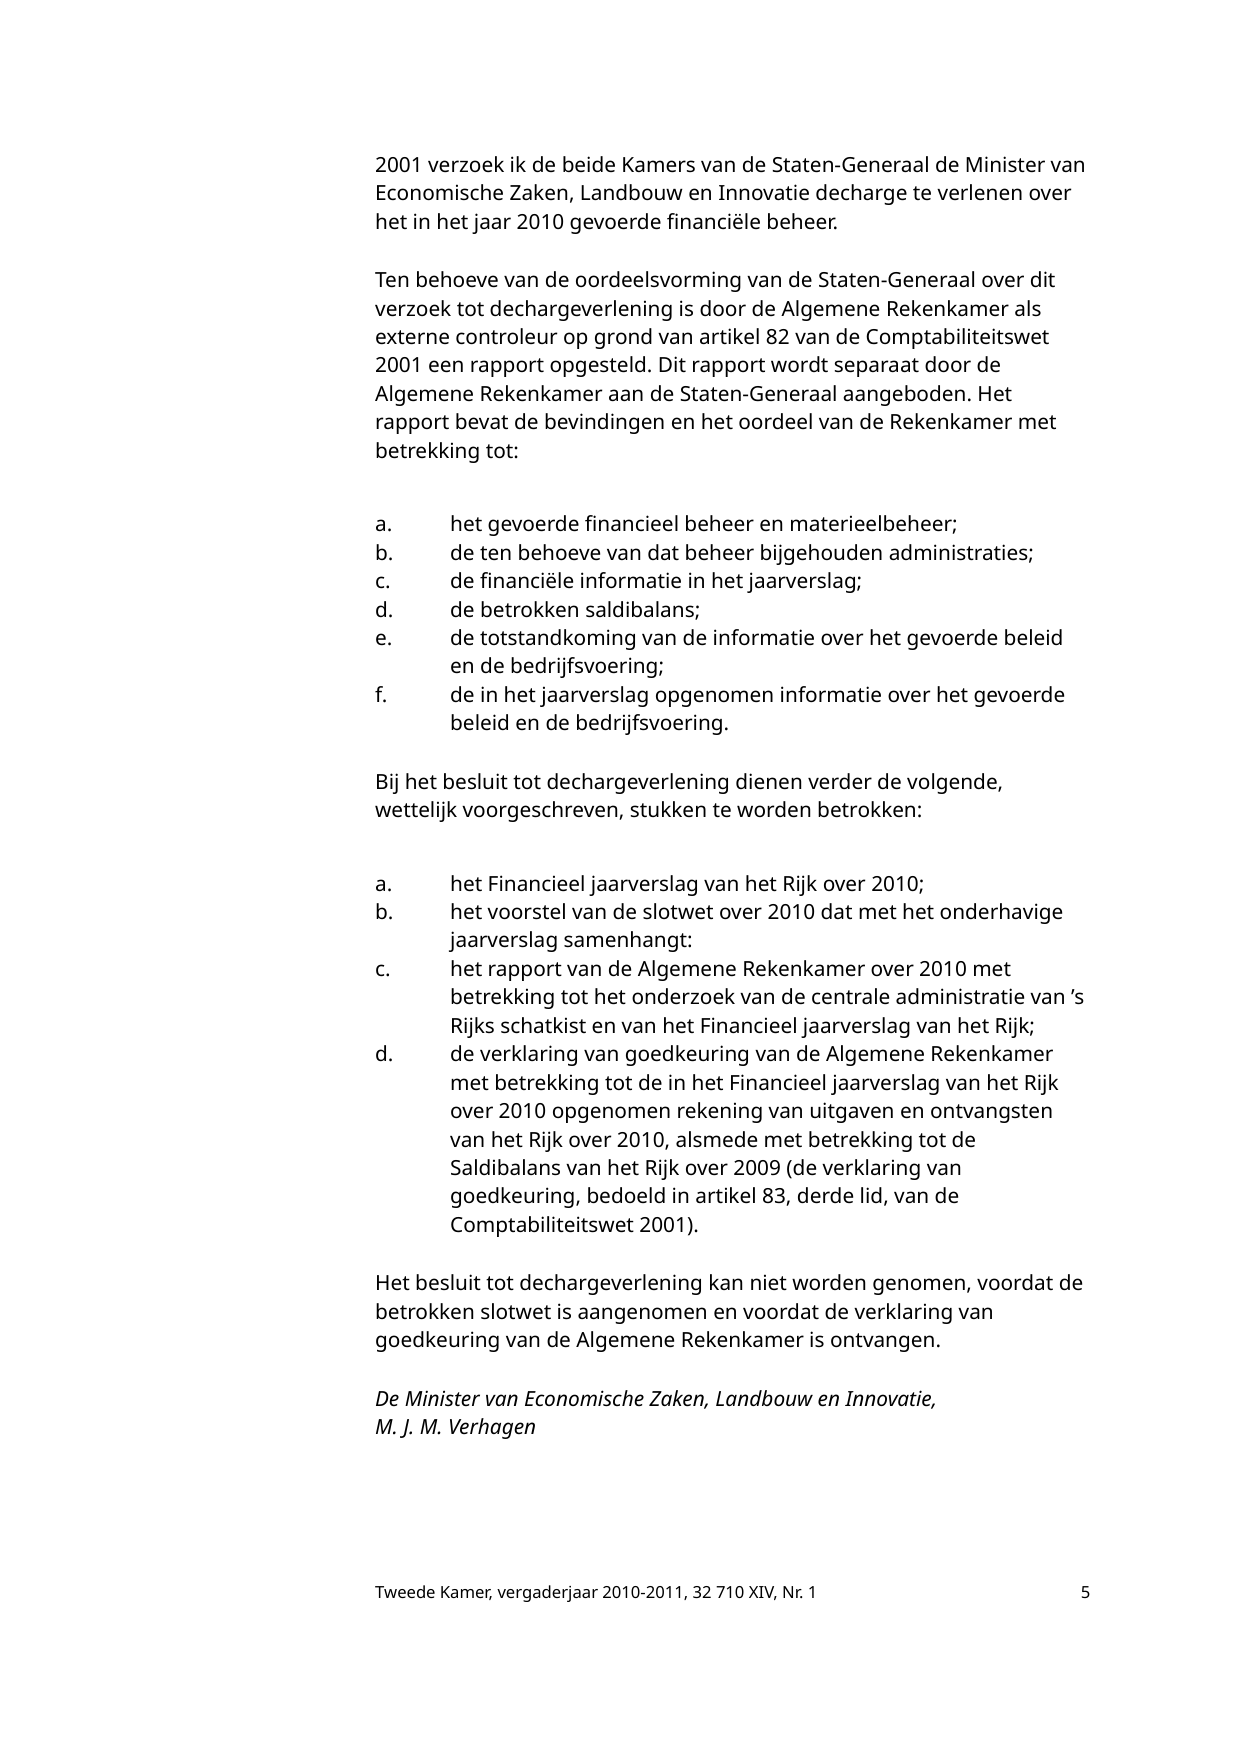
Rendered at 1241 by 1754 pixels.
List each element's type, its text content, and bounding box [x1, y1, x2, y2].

list de financiële informatie in het jaarverslag; [375, 566, 1090, 595]
list de totstandkoming van de informatie over het gevoerde beleid en de bedrijfsvoering; [375, 623, 1090, 680]
text Het besluit tot dechargeverlening kan niet worden genomen, voordat de betrokken slotwet is aangenomen en voordat de verklaring van goedkeuring van de Algemene Rekenkamer is ontvangen. [375, 1268, 1090, 1354]
list de in het jaarverslag opgenomen informatie over het gevoerde beleid en de bedrijfsvoering. [375, 680, 1090, 737]
text De Minister van Economische Zaken, Landbouw en Innovatie, [375, 1384, 1090, 1412]
list het Financieel jaarverslag van het Rijk over 2010; [375, 869, 1090, 897]
text Ten behoeve van de oordeelsvorming van de Staten-Generaal over dit verzoek tot dechargeverlening is door de Algemene Rekenkamer als externe controleur op grond van artikel 82 van de Comptabiliteitswet 2001 een rapport opgesteld. Dit rapport wordt separaat door de Algemene Rekenkamer aan de Staten-Generaal aangeboden. Het rapport bevat de bevindingen en het oordeel van de Rekenkamer met betrekking tot: [375, 265, 1090, 464]
text Bij het besluit tot dechargeverlening dienen verder de volgende, wettelijk voorgeschreven, stukken te worden betrokken: [375, 767, 1090, 824]
list de verklaring van goedkeuring van de Algemene Rekenkamer met betrekking tot de in het Financieel jaarverslag van het Rijk over 2010 opgenomen rekening van uitgaven en ontvangsten van het Rijk over 2010, alsmede met betrekking tot de Saldibalans van het Rijk over 2009 (de verklaring van goedkeuring, bedoeld in artikel 83, derde lid, van de Comptabiliteitswet 2001). [375, 1039, 1090, 1238]
list het gevoerde financieel beheer en materieelbeheer; [375, 509, 1090, 538]
list het rapport van de Algemene Rekenkamer over 2010 met betrekking tot het onderzoek van de centrale administratie van ’s Rijks schatkist en van het Financieel jaarverslag van het Rijk; [375, 954, 1090, 1039]
list de ten behoeve van dat beheer bijgehouden administraties; [375, 538, 1090, 566]
list het voorstel van de slotwet over 2010 dat met het onderhavige jaarverslag samenhangt: [375, 897, 1090, 954]
text M. J. M. Verhagen [375, 1412, 1090, 1441]
text 2001 verzoek ik de beide Kamers van de Staten-Generaal de Minister van Economische Zaken, Landbouw en Innovatie decharge te verlenen over het in het jaar 2010 gevoerde financiële beheer. [375, 150, 1090, 235]
list de betrokken saldibalans; [375, 595, 1090, 623]
